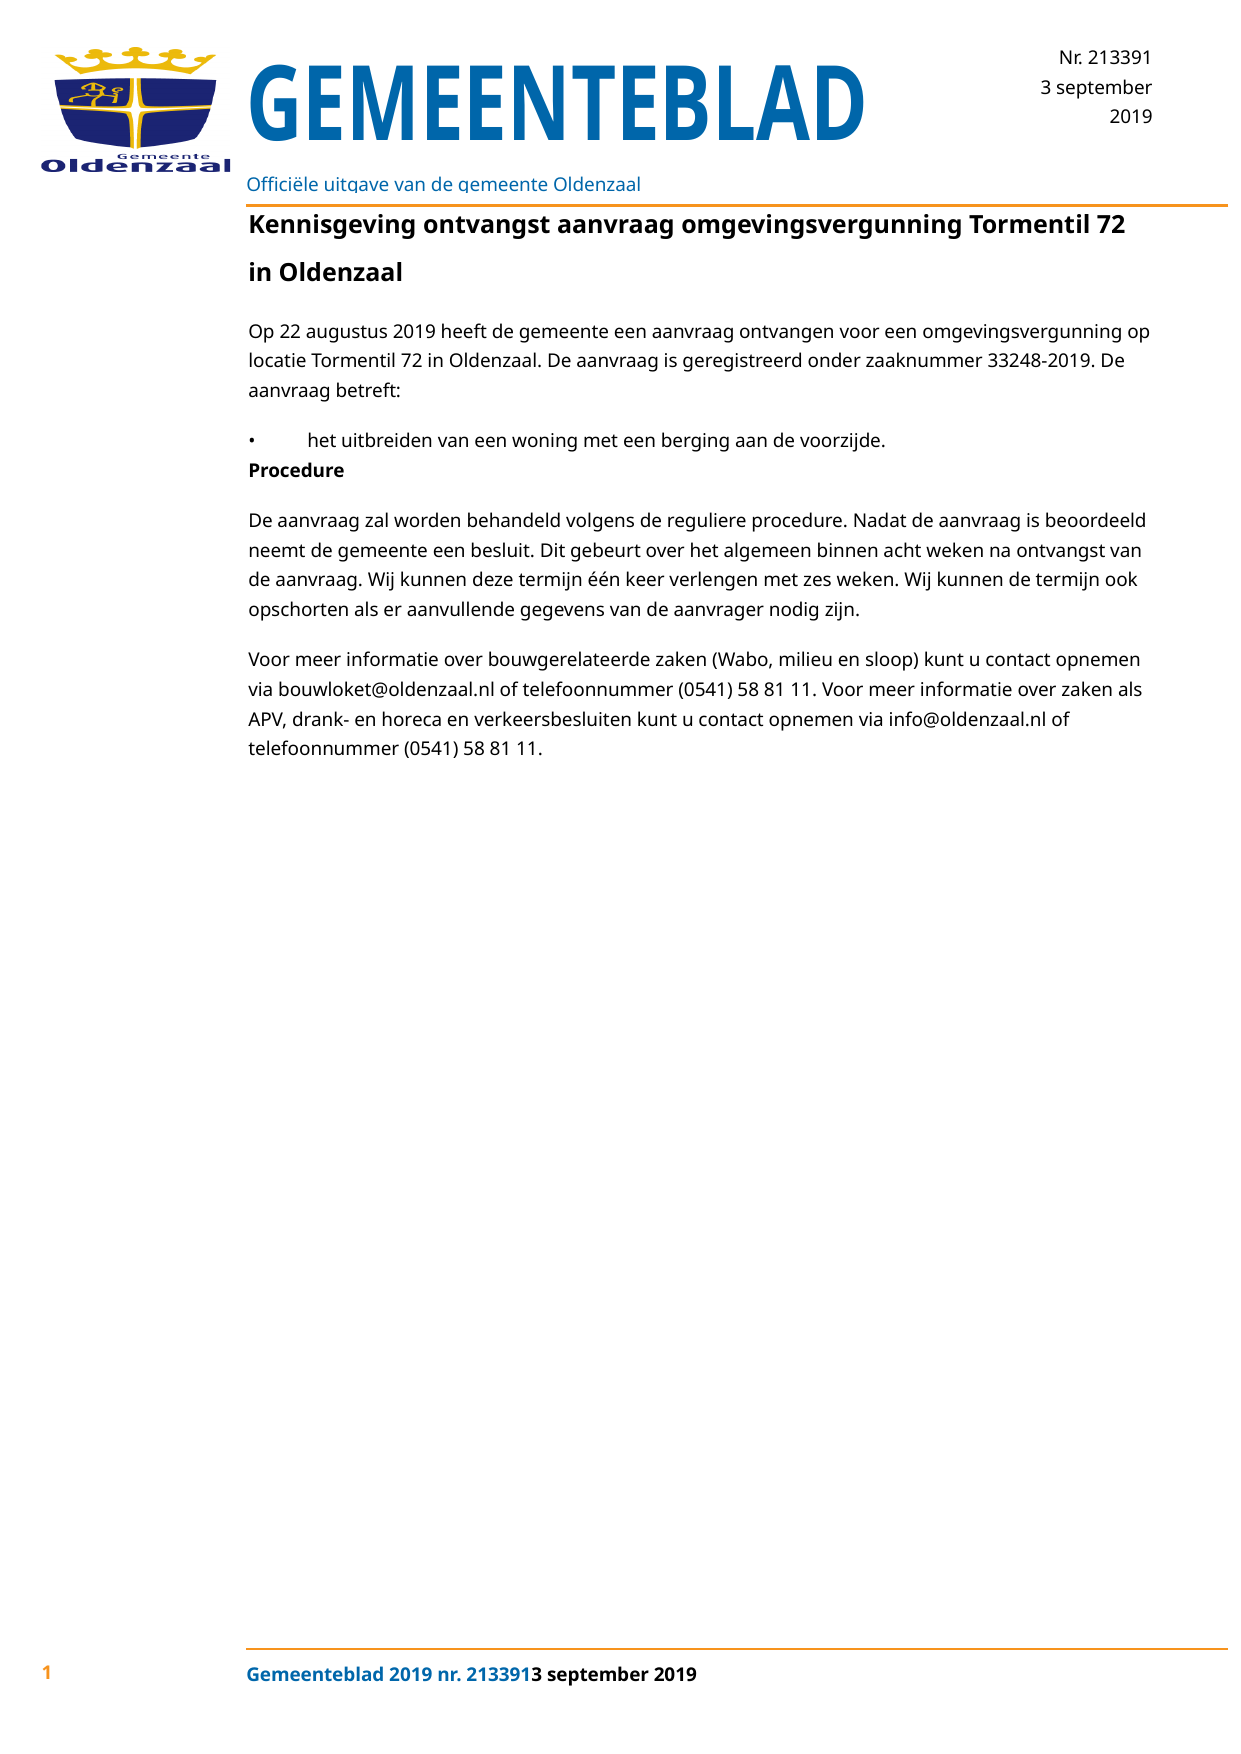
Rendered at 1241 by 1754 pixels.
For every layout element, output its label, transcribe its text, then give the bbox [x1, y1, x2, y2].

text De aanvraag zal worden behandeld volgens de reguliere procedure. Nadat de aanvraag is beoordeeld neemt de gemeente een besluit. Dit gebeurt over het algemeen binnen acht weken na ontvangst van de aanvraag. Wij kunnen deze termijn één keer verlengen met zes weken. Wij kunnen de termijn ook opschorten als er aanvullende gegevens van de aanvrager nodig zijn. [248, 507, 1152, 622]
text Kennisgeving ontvangst aanvraag omgevingsvergunning Tormentil 72 in Oldenzaal [248, 207, 1152, 288]
list het uitbreiden van een woning met een berging aan de voorzijde. [248, 427, 1152, 453]
picture [41, 47, 231, 172]
text Op 22 augustus 2019 heeft de gemeente een aanvraag ontvangen voor een omgevingsvergunning op locatie Tormentil 72 in Oldenzaal. De aanvraag is geregistreerd onder zaaknummer 33248-2019. De aanvraag betreft: [248, 318, 1152, 403]
text Voor meer informatie over bouwgerelateerde zaken (Wabo, milieu en sloop) kunt u contact opnemen via bouwloket@oldenzaal.nl of telefoonnummer (0541) 58 81 11. Voor meer informatie over zaken als APV, drank- en horeca en verkeersbesluiten kunt u contact opnemen via info@oldenzaal.nl of telefoonnummer (0541) 58 81 11. [248, 647, 1152, 761]
text Procedure [248, 457, 1152, 483]
